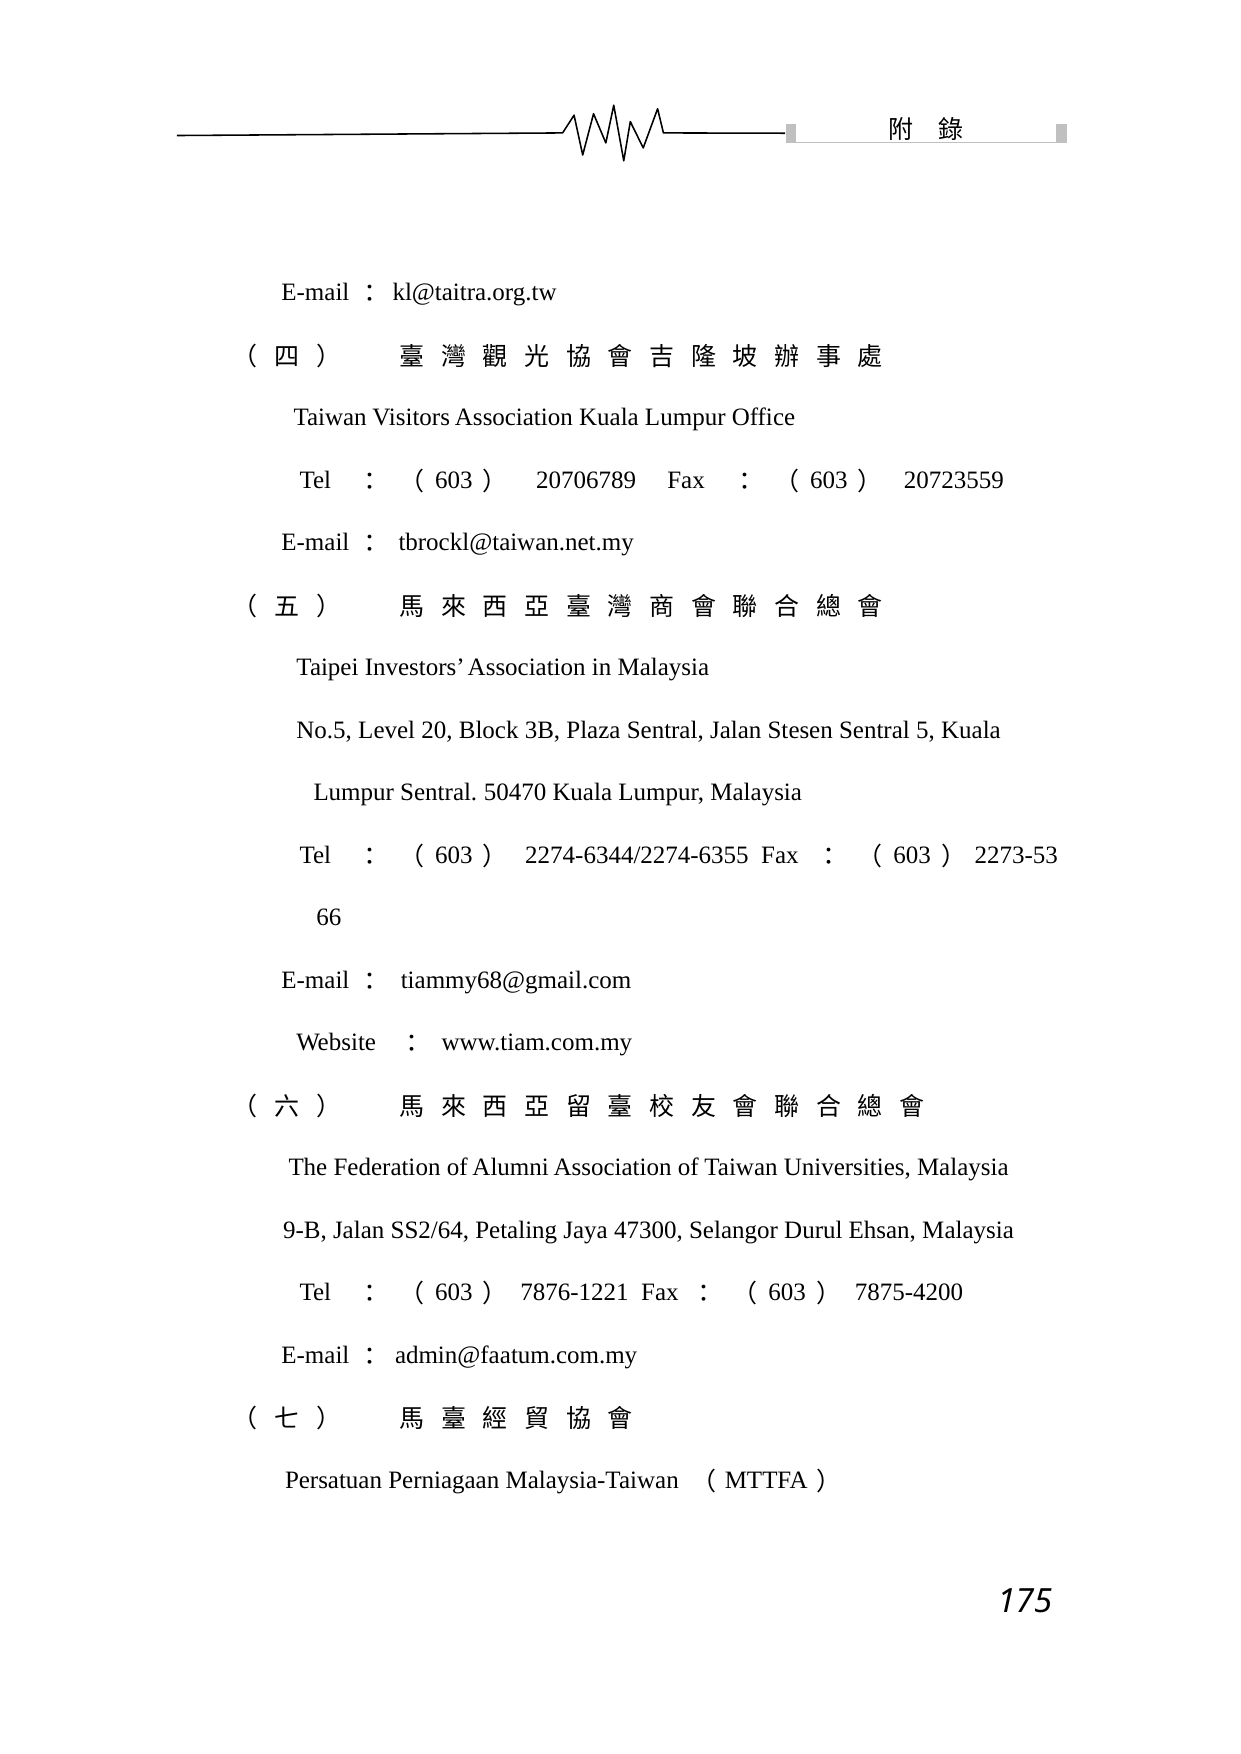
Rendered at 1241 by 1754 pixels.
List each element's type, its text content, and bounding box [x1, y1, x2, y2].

text （五） 馬來西亞臺灣商會聯合總會 [207, 563, 1058, 625]
text The Federation of Alumni Association of Taiwan Universities, Malaysia [207, 1125, 1058, 1188]
text E-mail：tbrockl@taiwan.net.my [207, 500, 1058, 563]
text Tel：（603）2274-6344/2274-6355 Fax：（603）2273-5366 [207, 813, 1058, 938]
text Tel：（603）7876-1221 Fax：（603）7875-4200 [207, 1250, 1058, 1313]
text （六） 馬來西亞留臺校友會聯合總會 [207, 1063, 1058, 1125]
text E-mail：admin@faatum.com.my [207, 1313, 1058, 1375]
text E-mail：tiammy68@gmail.com [207, 938, 1058, 1000]
text No.5, Level 20, Block 3B, Plaza Sentral, Jalan Stesen Sentral 5, Kuala Lumpur Sentral. 50470 Kuala Lumpur, Malaysia [207, 688, 1058, 813]
text Taiwan Visitors Association Kuala Lumpur Office [207, 375, 1058, 438]
text Website：www.tiam.com.my [207, 1000, 1058, 1063]
text Persatuan Perniagaan Malaysia-Taiwan（MTTFA） [207, 1438, 1058, 1500]
text Tel：（603）20706789 Fax：（603）20723559 [207, 438, 1058, 500]
text Taipei Investors’ Association in Malaysia [207, 625, 1058, 688]
text 9-B, Jalan SS2/64, Petaling Jaya 47300, Selangor Durul Ehsan, Malaysia [207, 1188, 1058, 1250]
text E-mail：kl@taitra.org.tw [207, 250, 1058, 313]
text （四） 臺灣觀光協會吉隆坡辦事處 [207, 313, 1058, 375]
text （七） 馬臺經貿協會 [207, 1375, 1058, 1438]
